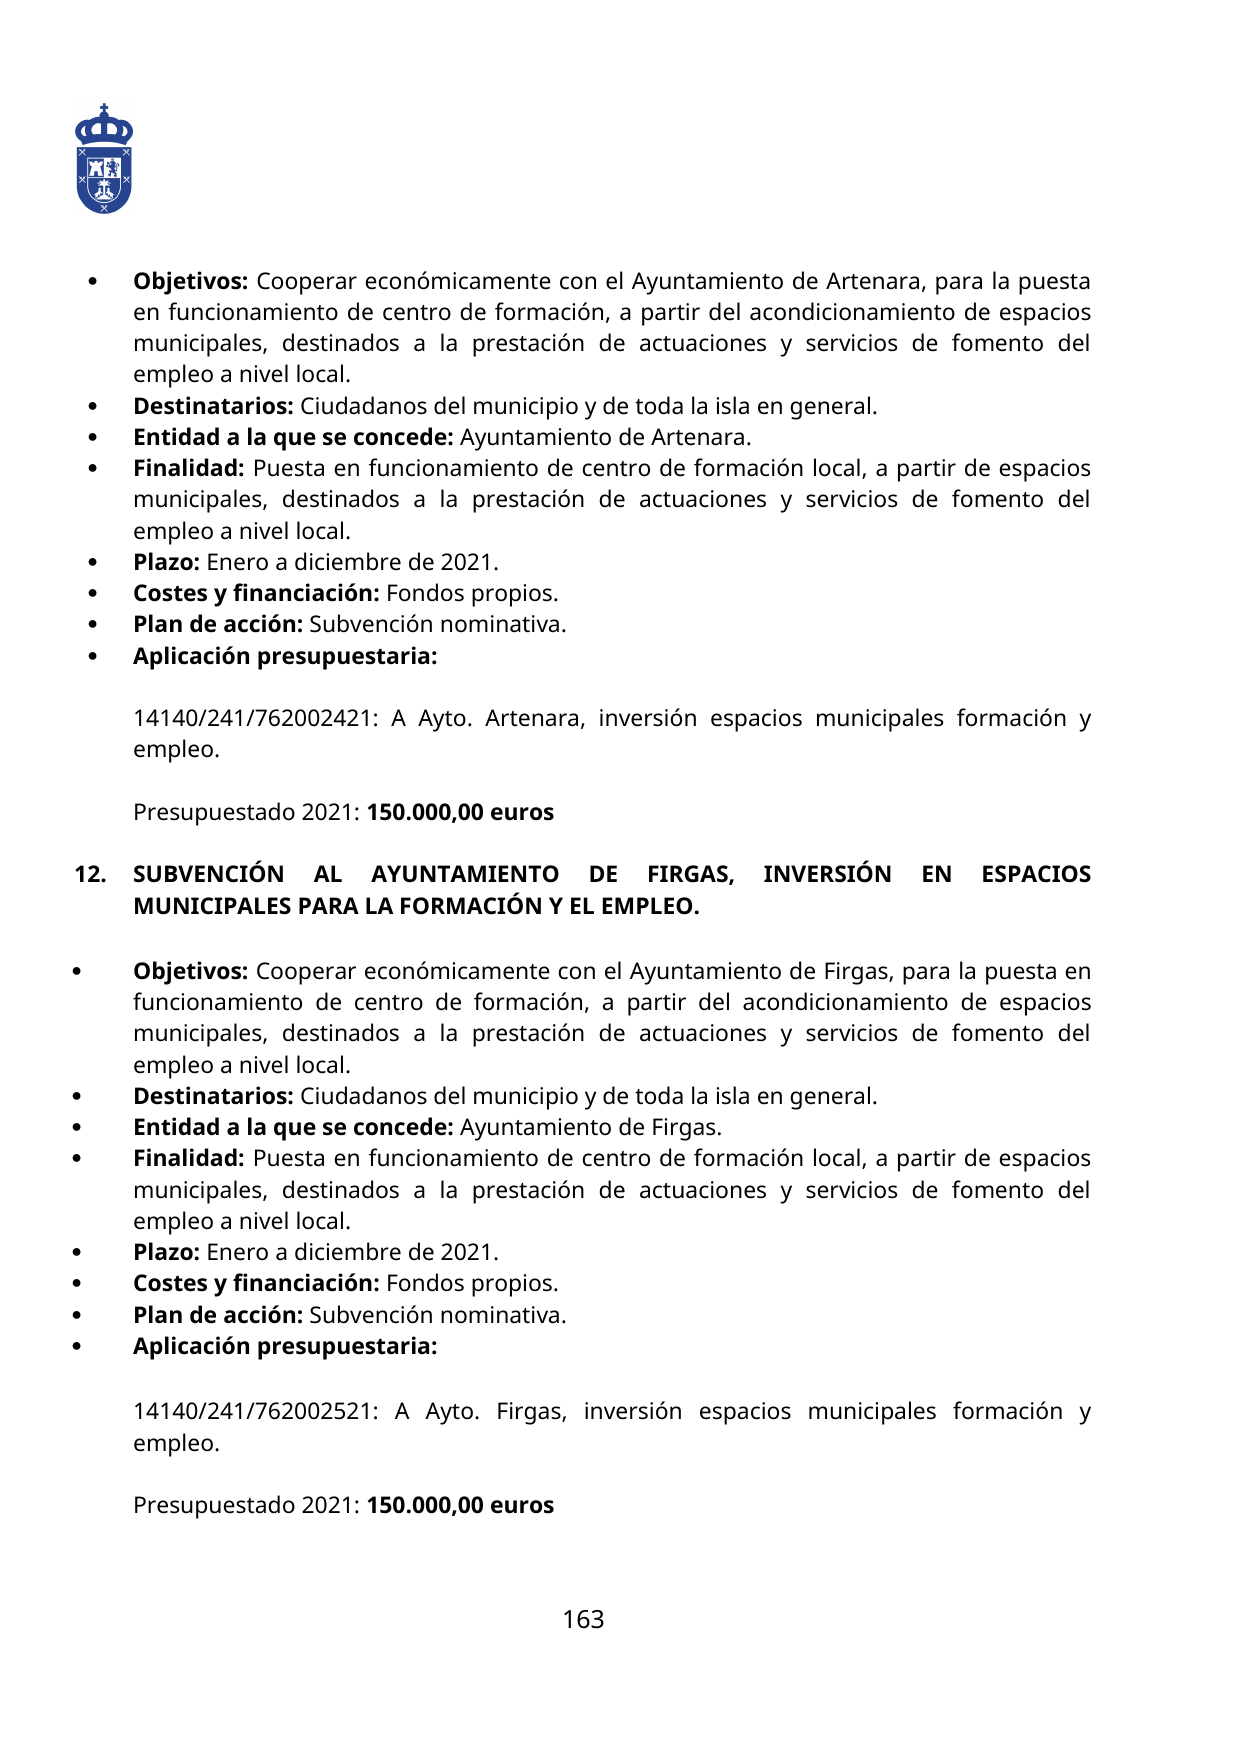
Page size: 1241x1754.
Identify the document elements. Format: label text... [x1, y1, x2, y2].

list Entidad a la que se concede: Ayuntamiento de Firgas. [73, 1111, 1092, 1142]
list Plazo: Enero a diciembre de 2021. [89, 546, 1092, 577]
list Destinatarios: Ciudadanos del municipio y de toda la isla en general. [73, 1080, 1092, 1111]
text Presupuestado 2021: 150.000,00 euros [133, 1489, 1092, 1520]
list Destinatarios: Ciudadanos del municipio y de toda la isla en general. [89, 389, 1092, 421]
list Aplicación presupuestaria: [73, 1330, 1092, 1361]
list Plazo: Enero a diciembre de 2021. [73, 1236, 1092, 1267]
list Costes y financiación: Fondos propios. [89, 577, 1092, 608]
list Entidad a la que se concede: Ayuntamiento de Artenara. [89, 421, 1092, 452]
text Presupuestado 2021: 150.000,00 euros [133, 796, 1092, 827]
list Finalidad: Puesta en funcionamiento de centro de formación local, a partir de espacios municipales, destinados a la prestación de actuaciones y servicios de fomento del empleo a nivel local. [89, 452, 1092, 546]
list Plan de acción: Subvención nominativa. [89, 608, 1092, 639]
list Objetivos: Cooperar económicamente con el Ayuntamiento de Firgas, para la puesta en funcionamiento de centro de formación, a partir del acondicionamiento de espacios municipales, destinados a la prestación de actuaciones y servicios de fomento del empleo a nivel local. [73, 955, 1092, 1080]
list Costes y financiación: Fondos propios. [73, 1267, 1092, 1299]
list Objetivos: Cooperar económicamente con el Ayuntamiento de Artenara, para la puesta en funcionamiento de centro de formación, a partir del acondicionamiento de espacios municipales, destinados a la prestación de actuaciones y servicios de fomento del empleo a nivel local. [89, 264, 1092, 389]
text 14140/241/762002421: A Ayto. Artenara, inversión espacios municipales formación y empleo. [133, 702, 1092, 764]
list SUBVENCIÓN AL AYUNTAMIENTO DE FIRGAS, INVERSIÓN EN ESPACIOS MUNICIPALES PARA LA FORMACIÓN Y EL EMPLEO. [74, 858, 1092, 921]
list Aplicación presupuestaria: [89, 639, 1092, 671]
list Plan de acción: Subvención nominativa. [73, 1299, 1092, 1330]
picture [73, 102, 137, 215]
text 14140/241/762002521: A Ayto. Firgas, inversión espacios municipales formación y empleo. [133, 1395, 1092, 1458]
list Finalidad: Puesta en funcionamiento de centro de formación local, a partir de espacios municipales, destinados a la prestación de actuaciones y servicios de fomento del empleo a nivel local. [73, 1142, 1092, 1236]
